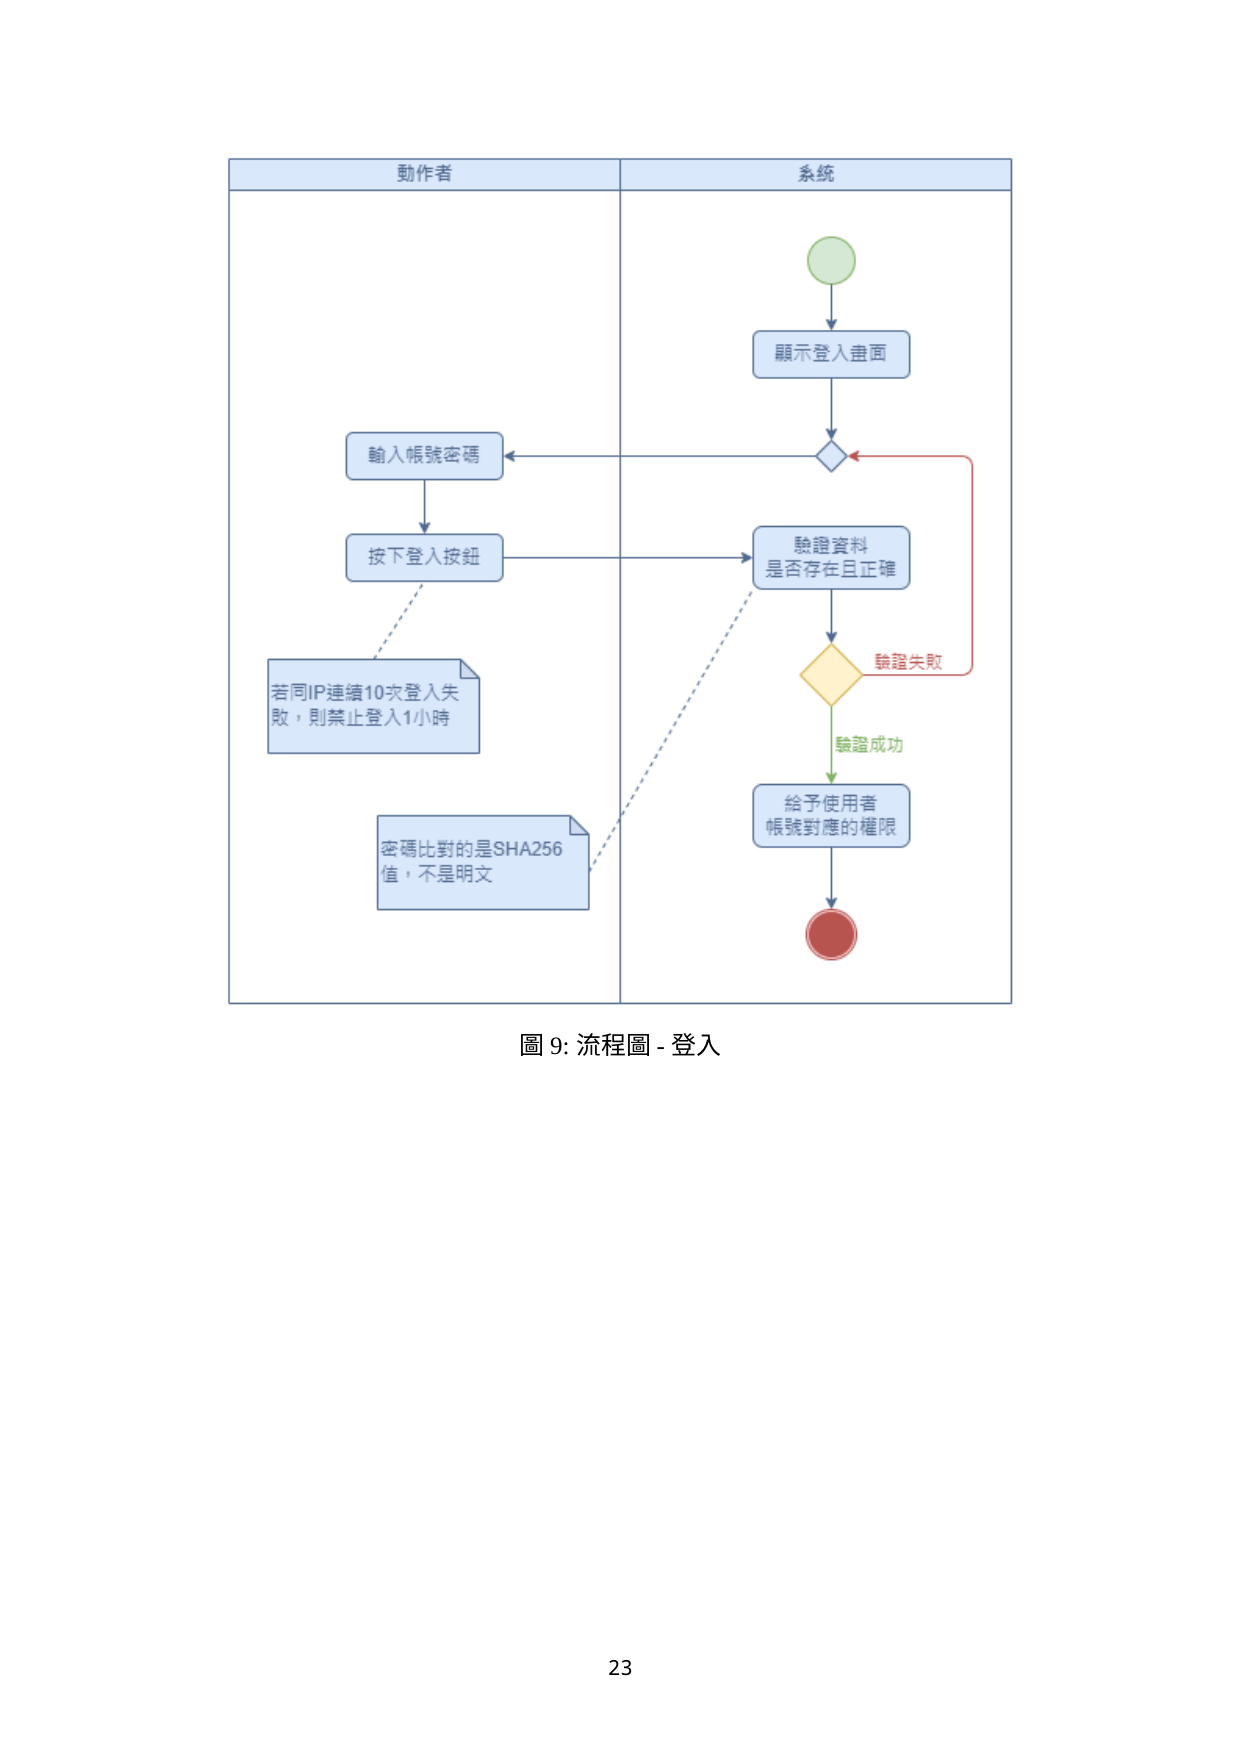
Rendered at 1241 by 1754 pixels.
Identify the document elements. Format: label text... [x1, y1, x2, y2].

picture [216, 146, 1024, 1017]
text 圖 9: 流程圖 - 登入 [216, 1017, 1024, 1062]
